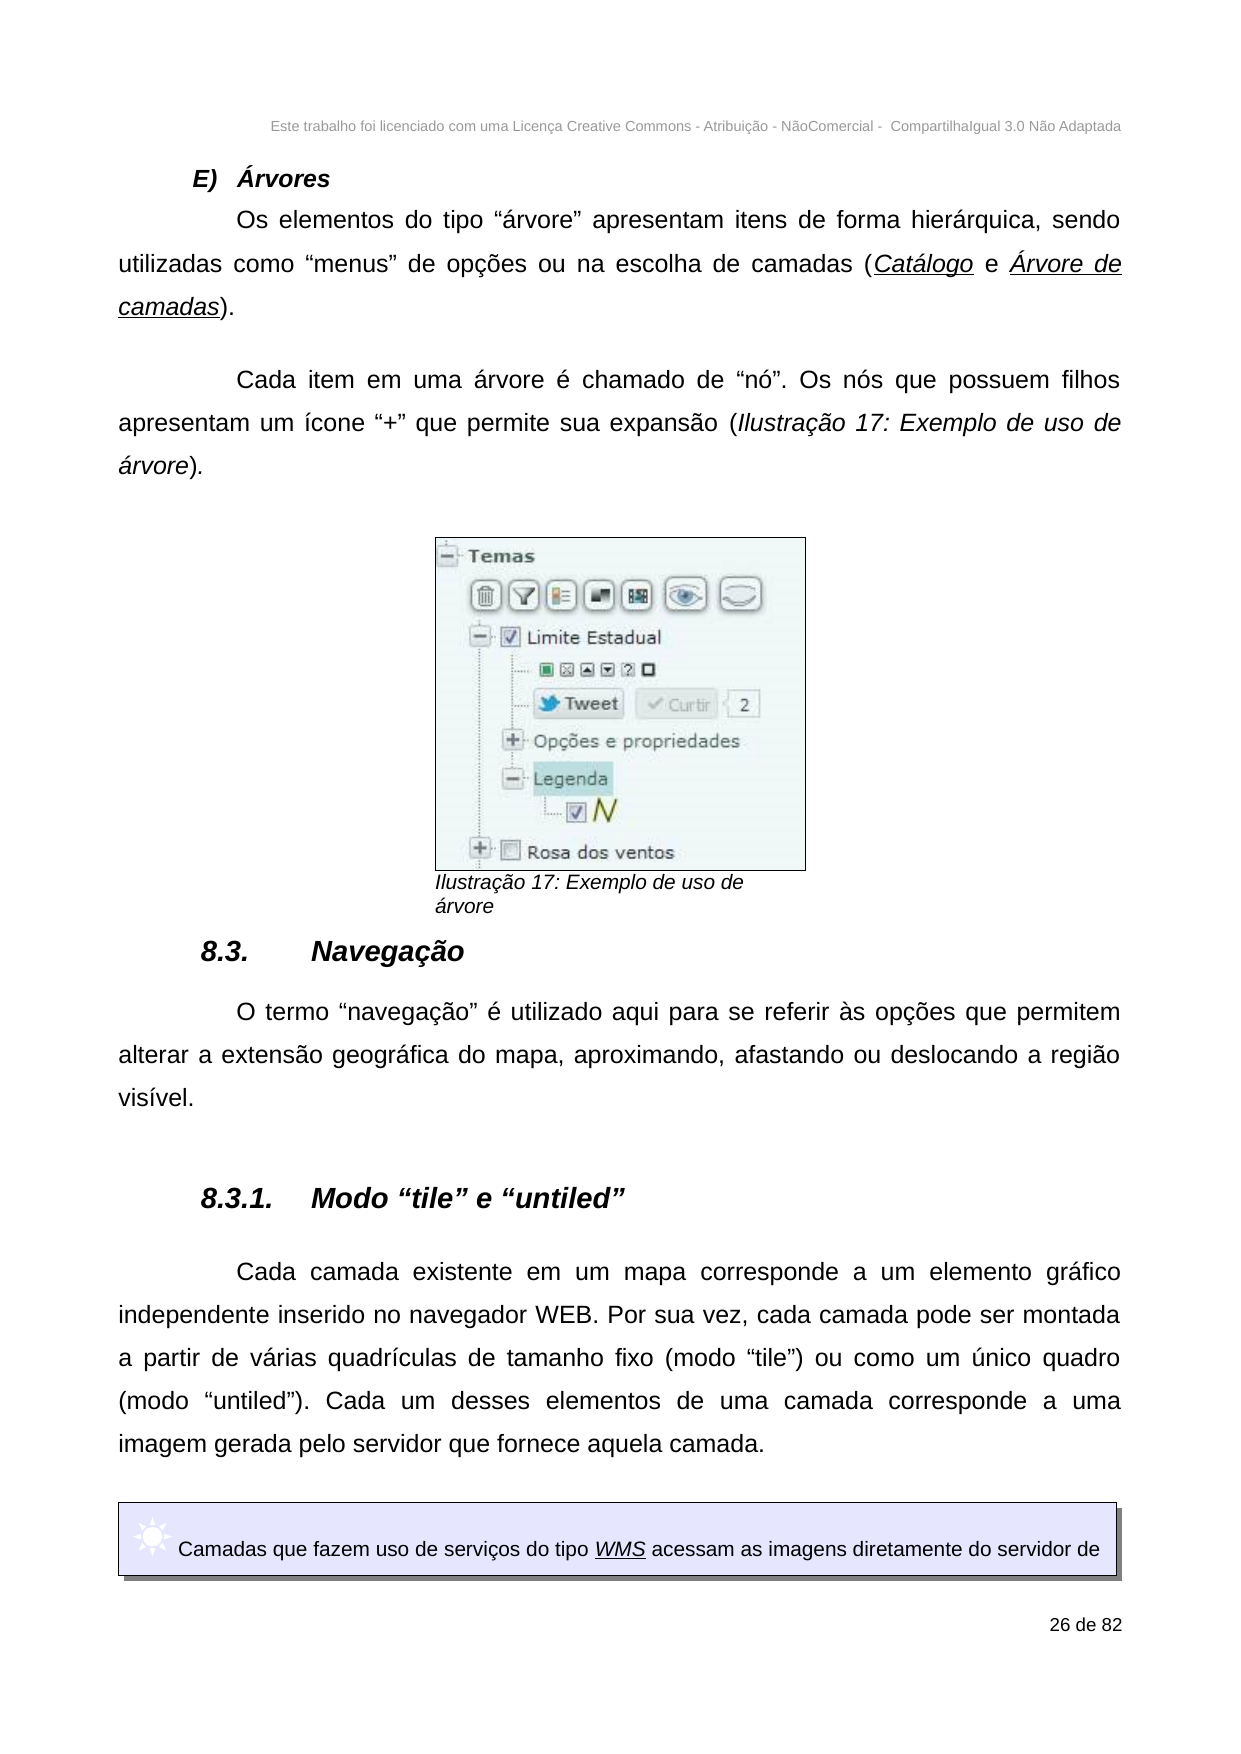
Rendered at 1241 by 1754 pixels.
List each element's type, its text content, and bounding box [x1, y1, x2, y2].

picture [436, 538, 805, 870]
picture [149, 1548, 156, 1557]
text Cada camada existente em um mapa corresponde a um elemento gráfico independente inserido no navegador WEB. Por sua vez, cada camada pode ser montada a partir de várias quadrículas de tamanho fixo (modo “tile”) ou como um único quadro (modo “untiled”). Cada um desses elementos de uma camada corresponde a uma imagem gerada pelo servidor que fornece aquela camada. [118, 1257, 1122, 1458]
text Ilustração 17: Exemplo de uso de árvore [435, 871, 805, 918]
picture [164, 1533, 173, 1540]
subtitle Árvores [163, 164, 1122, 193]
text Camadas que fazem uso de serviços do tipo WMS acessam as imagens diretamente do servidor de [119, 1503, 1116, 1575]
subtitle [435, 524, 805, 537]
subtitle Navegação [163, 870, 1077, 968]
text Os elementos do tipo “árvore” apresentam itens de forma hierárquica, sendo utilizadas como “menus” de opções ou na escolha de camadas (Catálogo e Árvore de camadas). [118, 205, 1122, 320]
picture [138, 1517, 167, 1551]
text O termo “navegação” é utilizado aqui para se referir às opções que permitem alterar a extensão geográfica do mapa, aproximando, afastando ou deslocando a região visível. [118, 997, 1122, 1112]
subtitle Modo “tile” e “untiled” [163, 1181, 1122, 1215]
text Cada item em uma árvore é chamado de “nó”. Os nós que possuem filhos apresentam um ícone “+” que permite sua expansão (Ilustração 17: Exemplo de uso de árvore). [118, 365, 1122, 480]
picture [133, 1533, 141, 1540]
